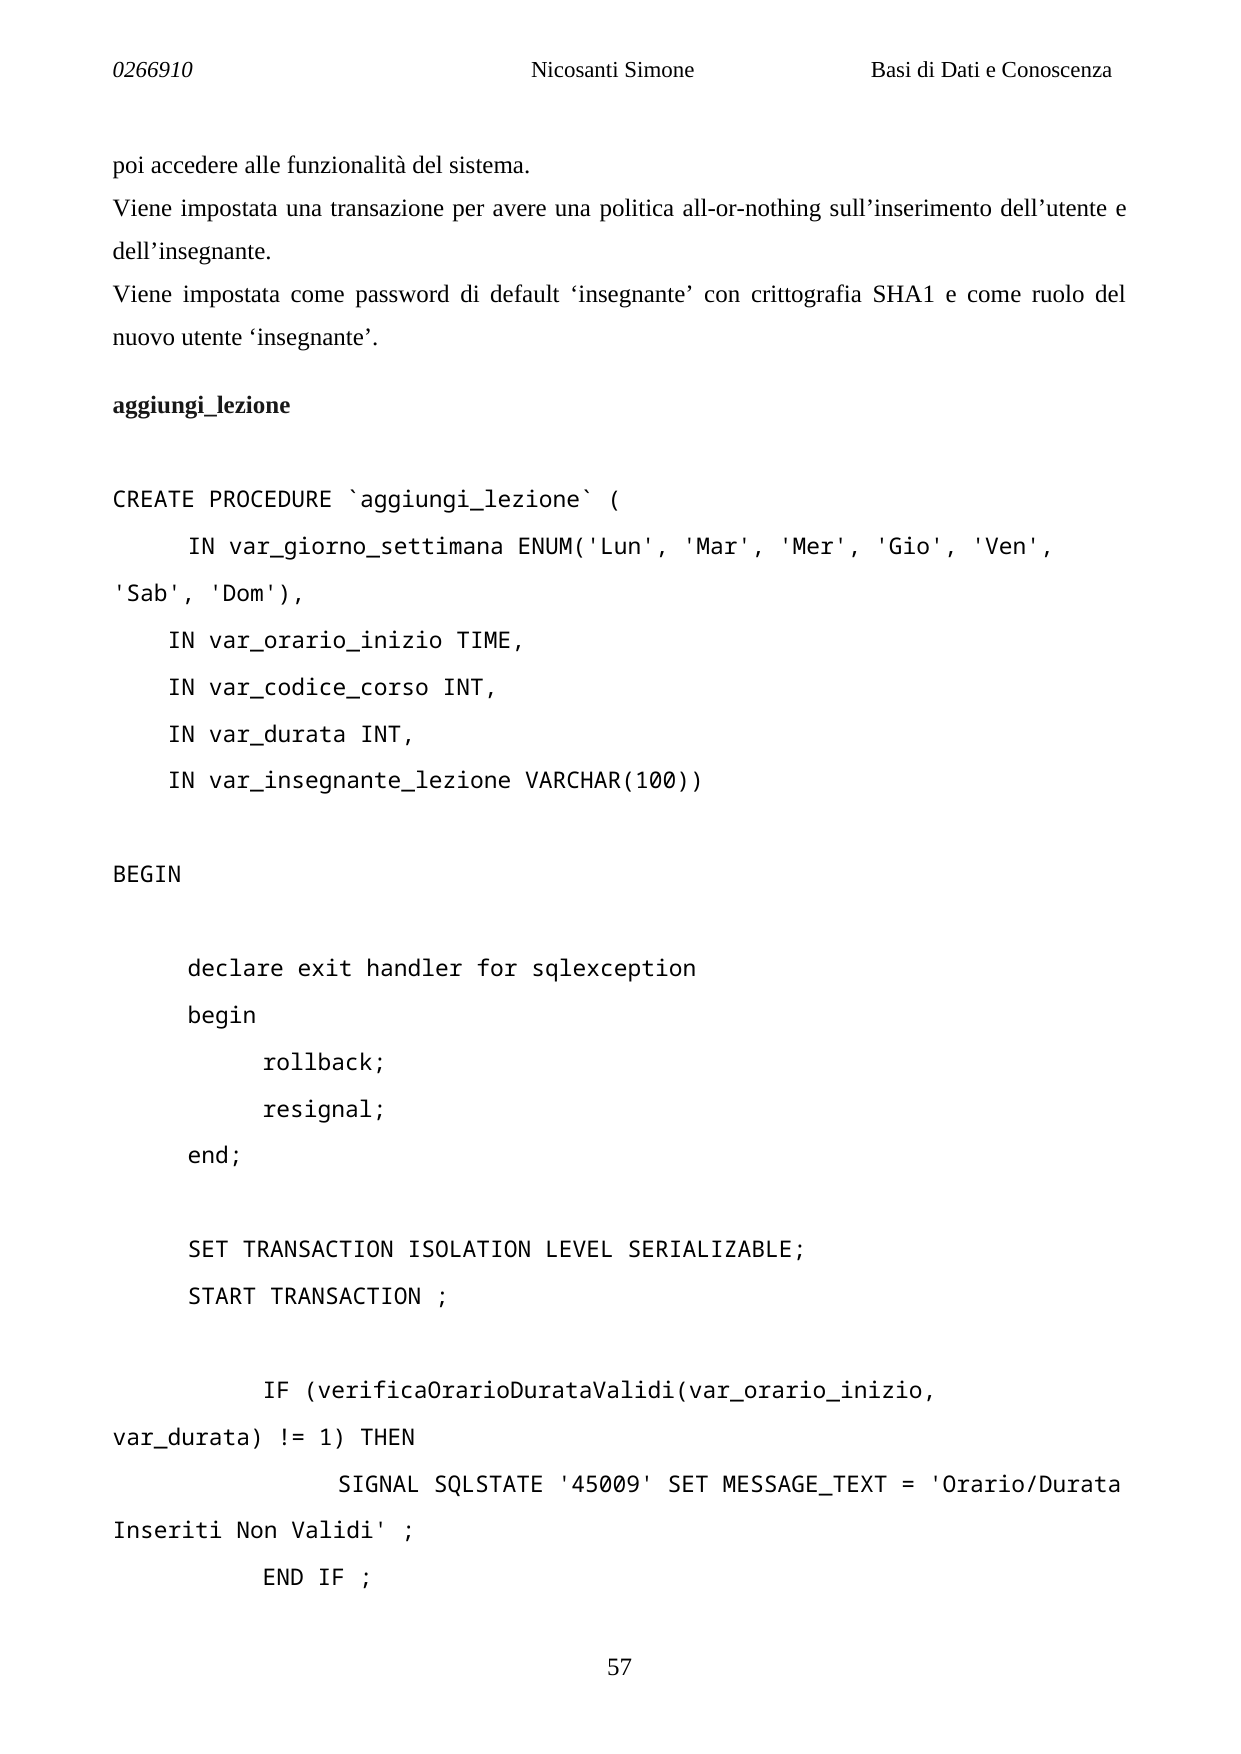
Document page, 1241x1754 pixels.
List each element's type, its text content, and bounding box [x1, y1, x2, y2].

text poi accedere alle funzionalità del sistema. [112, 150, 1128, 179]
text IF (verificaOrarioDurataValidi(var_orario_inizio, var_durata) != 1) THEN [112, 1374, 1128, 1452]
text begin [112, 999, 1128, 1030]
text declare exit handler for sqlexception [112, 952, 1128, 983]
text Viene impostata come password di default ‘insegnante’ con crittografia SHA1 e come ruolo del nuovo utente ‘insegnante’. [112, 279, 1128, 351]
text SET TRANSACTION ISOLATION LEVEL SERIALIZABLE; [112, 1233, 1128, 1264]
text IN var_codice_corso INT, [112, 671, 1128, 702]
text Viene impostata una transazione per avere una politica all-or-nothing sull’inserimento dell’utente e dell’insegnante. [112, 193, 1128, 265]
text SIGNAL SQLSTATE '45009' SET MESSAGE_TEXT = 'Orario/Durata Inseriti Non Validi' ; [112, 1467, 1128, 1546]
text BEGIN [112, 858, 1128, 889]
text IN var_insegnante_lezione VARCHAR(100)) [112, 764, 1128, 796]
text CREATE PROCEDURE `aggiungi_lezione` ( [112, 483, 1128, 514]
text IN var_durata INT, [112, 717, 1128, 749]
text END IF ; [112, 1561, 1128, 1592]
text IN var_giorno_settimana ENUM('Lun', 'Mar', 'Mer', 'Gio', 'Ven', 'Sab', 'Dom'), [112, 530, 1128, 608]
text IN var_orario_inizio TIME, [112, 624, 1128, 655]
text resignal; [112, 1092, 1128, 1124]
text end; [112, 1139, 1128, 1171]
text START TRANSACTION ; [112, 1280, 1128, 1311]
subtitle aggiungi_lezione [112, 391, 1128, 419]
text rollback; [112, 1046, 1128, 1077]
